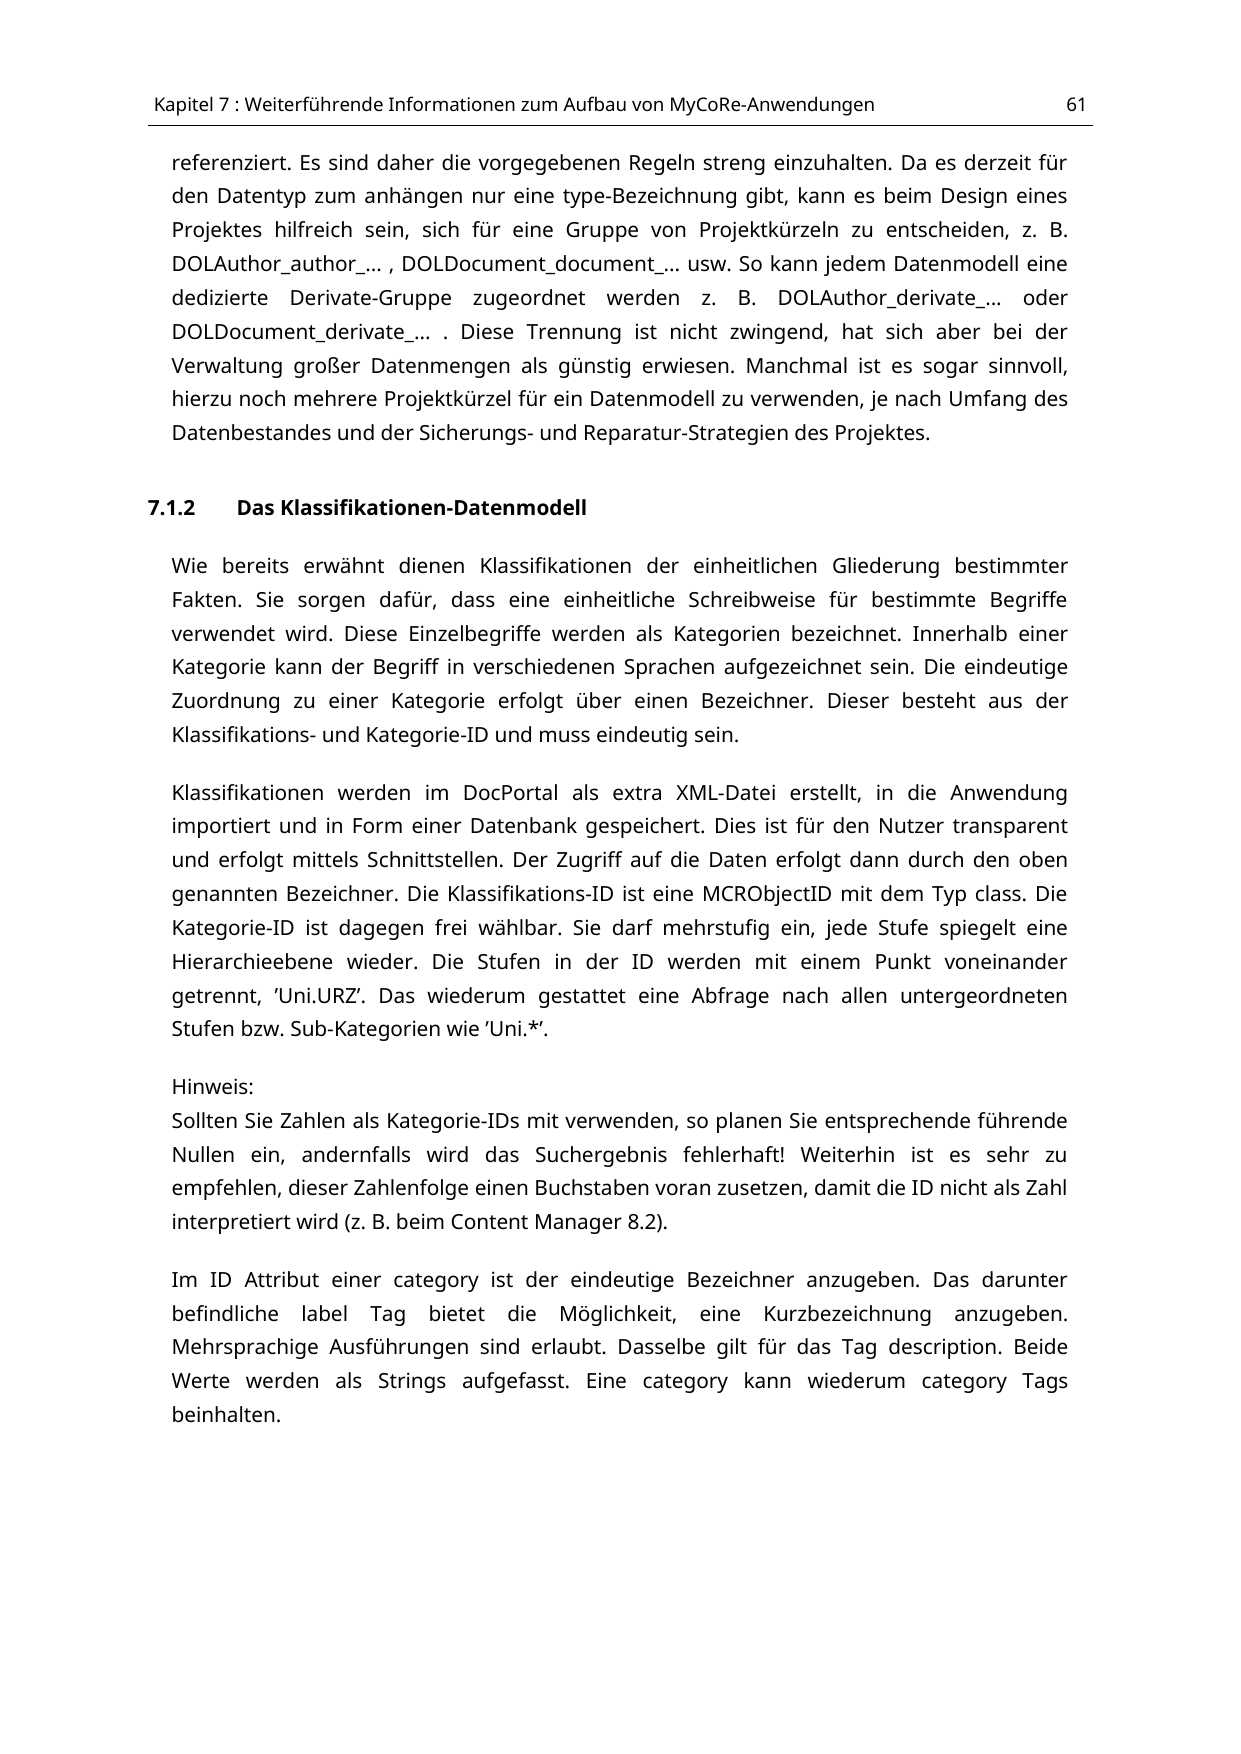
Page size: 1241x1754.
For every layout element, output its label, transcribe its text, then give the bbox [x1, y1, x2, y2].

text Hinweis: Sollten Sie Zahlen als Kategorie-IDs mit verwenden, so planen Sie entsprechende führende Nullen ein, andernfalls wird das Suchergebnis fehlerhaft! Weiterhin ist es sehr zu empfehlen, dieser Zahlenfolge einen Buchstaben voran zusetzen, damit die ID nicht als Zahl interpretiert wird (z. B. beim Content Manager 8.2). [171, 1072, 1069, 1236]
text referenziert. Es sind daher die vorgegebenen Regeln streng einzuhalten. Da es derzeit für den Datentyp zum anhängen nur eine type-Bezeichnung gibt, kann es beim Design eines Projektes hilfreich sein, sich für eine Gruppe von Projektkürzeln zu entscheiden, z. B. DOLAuthor_author_... , DOLDocument_document_... usw. So kann jedem Datenmodell eine dedizierte Derivate-Gruppe zugeordnet werden z. B. DOLAuthor_derivate_... oder DOLDocument_derivate_... . Diese Trennung ist nicht zwingend, hat sich aber bei der Verwaltung großer Datenmengen als günstig erwiesen. Manchmal ist es sogar sinnvoll, hierzu noch mehrere Projektkürzel für ein Datenmodell zu verwenden, je nach Umfang des Datenbestandes und der Sicherungs- und Reparatur-Strategien des Projektes. [171, 148, 1069, 447]
text Wie bereits erwähnt dienen Klassifikationen der einheitlichen Gliederung bestimmter Fakten. Sie sorgen dafür, dass eine einheitliche Schreibweise für bestimmte Begriffe verwendet wird. Diese Einzelbegriffe werden als Kategorien bezeichnet. Innerhalb einer Kategorie kann der Begriff in verschiedenen Sprachen aufgezeichnet sein. Die eindeutige Zuordnung zu einer Kategorie erfolgt über einen Bezeichner. Dieser besteht aus der Klassifikations- und Kategorie-ID und muss eindeutig sein. [171, 551, 1069, 748]
text Klassifikationen werden im DocPortal als extra XML-Datei erstellt, in die Anwendung importiert und in Form einer Datenbank gespeichert. Dies ist für den Nutzer transparent und erfolgt mittels Schnittstellen. Der Zugriff auf die Daten erfolgt dann durch den oben genannten Bezeichner. Die Klassifikations-ID ist eine MCRObjectID mit dem Typ class. Die Kategorie-ID ist dagegen frei wählbar. Sie darf mehrstufig ein, jede Stufe spiegelt eine Hierarchieebene wieder. Die Stufen in der ID werden mit einem Punkt voneinander getrennt, ’Uni.URZ’. Das wiederum gestattet eine Abfrage nach allen untergeordneten Stufen bzw. Sub-Kategorien wie ’Uni.*’. [171, 778, 1069, 1043]
text Im ID Attribut einer category ist der eindeutige Bezeichner anzugeben. Das darunter befindliche label Tag bietet die Möglichkeit, eine Kurzbezeichnung anzugeben. Mehrsprachige Ausführungen sind erlaubt. Dasselbe gilt für das Tag description. Beide Werte werden als Strings aufgefasst. Eine category kann wiederum category Tags beinhalten. [171, 1265, 1069, 1428]
subtitle Das Klassifikationen-Datenmodell [148, 493, 1092, 522]
